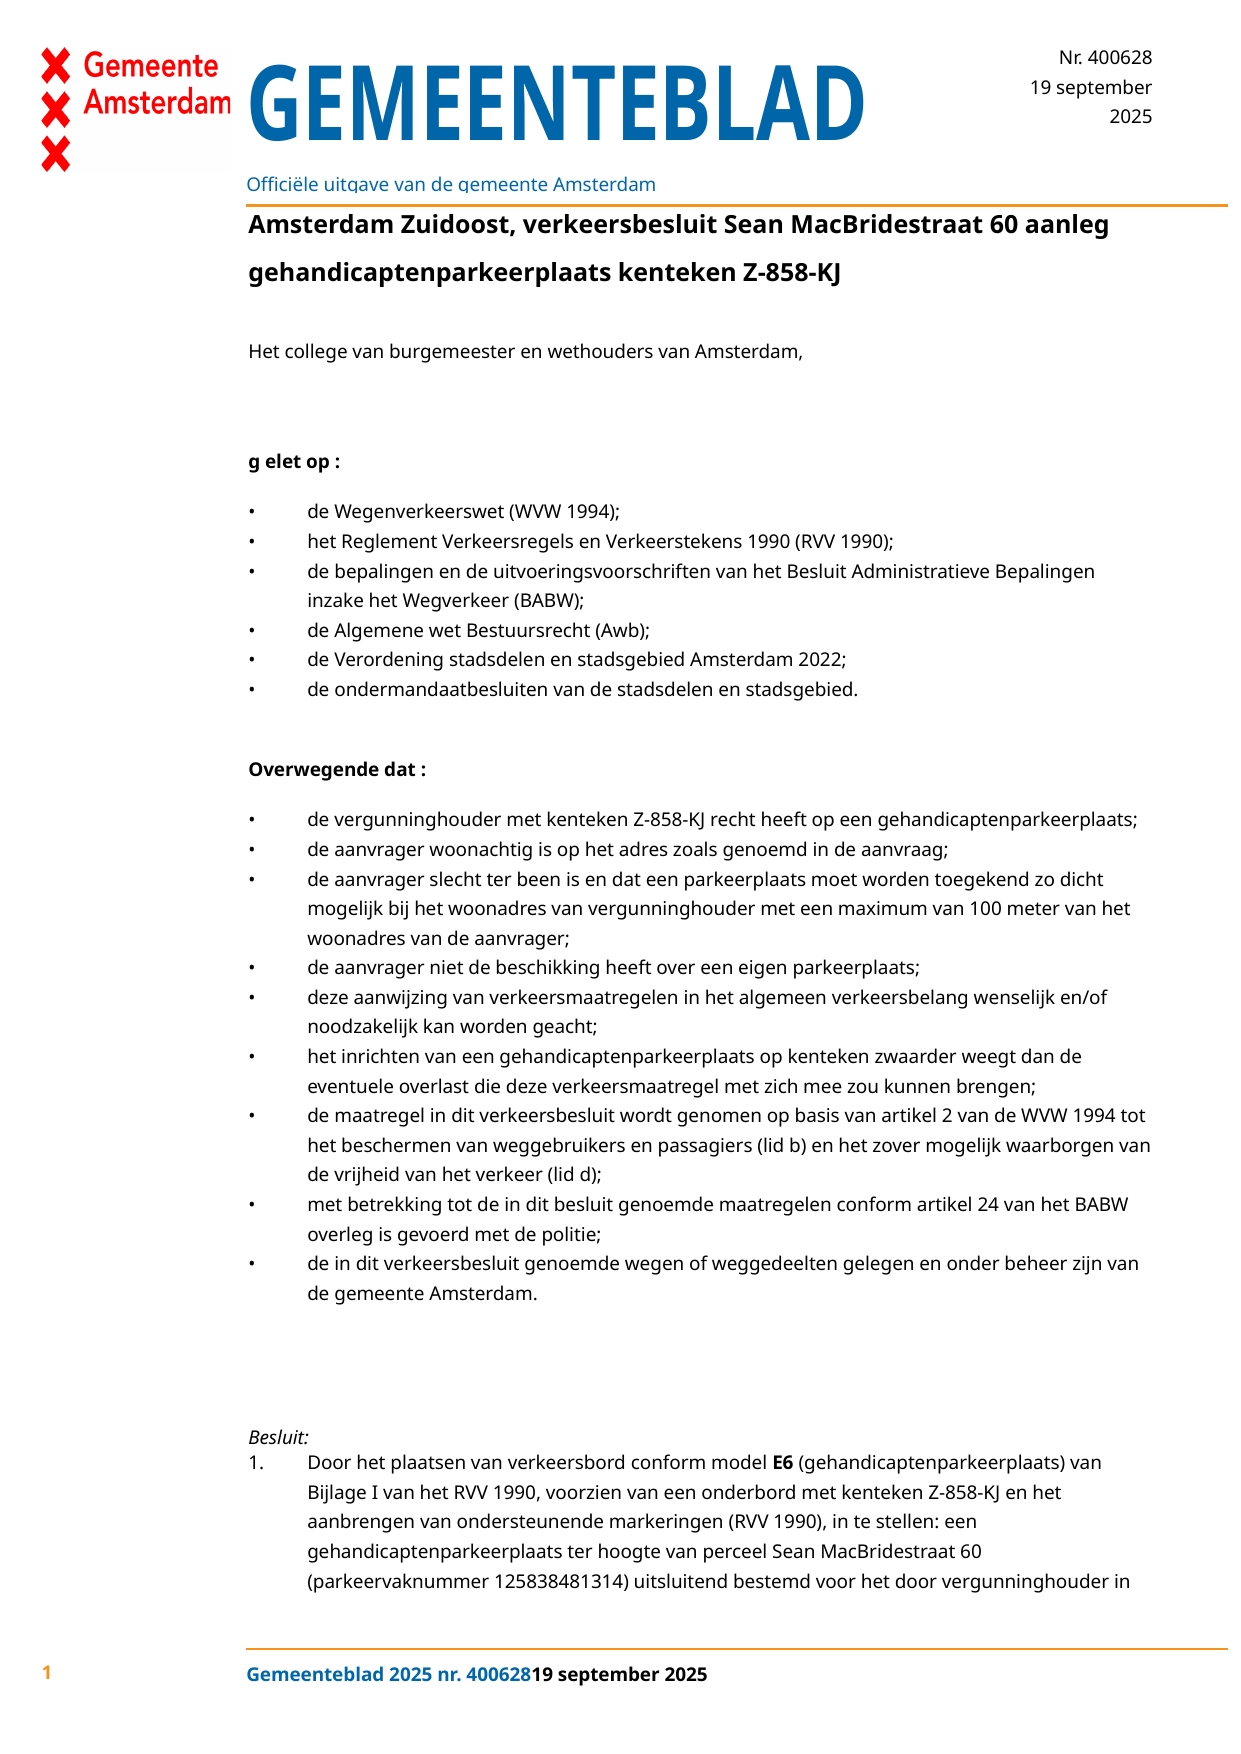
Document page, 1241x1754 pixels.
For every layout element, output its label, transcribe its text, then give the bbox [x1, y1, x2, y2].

list de vergunninghouder met kenteken Z-858-KJ recht heeft op een gehandicaptenparkeerplaats; [248, 807, 1152, 832]
list de aanvrager niet de beschikking heeft over een eigen parkeerplaats; [248, 954, 1152, 980]
list het Reglement Verkeersregels en Verkeerstekens 1990 (RVV 1990); [248, 528, 1152, 554]
list de aanvrager slecht ter been is en dat een parkeerplaats moet worden toegekend zo dicht mogelijk bij het woonadres van vergunninghouder met een maximum van 100 meter van het woonadres van de aanvrager; [248, 866, 1152, 951]
list de Verordening stadsdelen en stadsgebied Amsterdam 2022; [248, 647, 1152, 672]
picture [41, 47, 231, 172]
list de ondermandaatbesluiten van de stadsdelen en stadsgebied. [248, 676, 1152, 702]
list de bepalingen en de uitvoeringsvoorschriften van het Besluit Administratieve Bepalingen inzake het Wegverkeer (BABW); [248, 558, 1152, 613]
list het inrichten van een gehandicaptenparkeerplaats op kenteken zwaarder weegt dan de eventuele overlast die deze verkeersmaatregel met zich mee zou kunnen brengen; [248, 1043, 1152, 1098]
list deze aanwijzing van verkeersmaatregelen in het algemeen verkeersbelang wenselijk en/of noodzakelijk kan worden geacht; [248, 984, 1152, 1039]
list de in dit verkeersbesluit genoemde wegen of weggedeelten gelegen en onder beheer zijn van de gemeente Amsterdam. [248, 1250, 1152, 1306]
list de Wegenverkeerswet (WVW 1994); [248, 499, 1152, 524]
text Amsterdam Zuidoost, verkeersbesluit Sean MacBridestraat 60 aanleg gehandicaptenparkeerplaats kenteken Z-858-KJ [248, 207, 1152, 288]
text Het college van burgemeester en wethouders van Amsterdam, [248, 339, 1152, 364]
text g elet op : [248, 448, 1152, 474]
list Door het plaatsen van verkeersbord conform model E6 (gehandicaptenparkeerplaats) van Bijlage I van het RVV 1990, voorzien van een onderbord met kenteken Z-858-KJ en het aanbrengen van ondersteunende markeringen (RVV 1990), in te stellen: een gehandicaptenparkeerplaats ter hoogte van perceel Sean MacBridestraat 60 (parkeervaknummer 125838481314) uitsluitend bestemd voor het door vergunninghouder in [248, 1449, 1152, 1594]
text Besluit: [248, 1424, 1152, 1449]
list met betrekking tot de in dit besluit genoemde maatregelen conform artikel 24 van het BABW overleg is gevoerd met de politie; [248, 1191, 1152, 1246]
list de maatregel in dit verkeersbesluit wordt genomen op basis van artikel 2 van de WVW 1994 tot het beschermen van weggebruikers en passagiers (lid b) en het zover mogelijk waarborgen van de vrijheid van het verkeer (lid d); [248, 1102, 1152, 1187]
text Overwegende dat : [248, 756, 1152, 782]
list de Algemene wet Bestuursrecht (Awb); [248, 617, 1152, 643]
list de aanvrager woonachtig is op het adres zoals genoemd in de aanvraag; [248, 836, 1152, 862]
